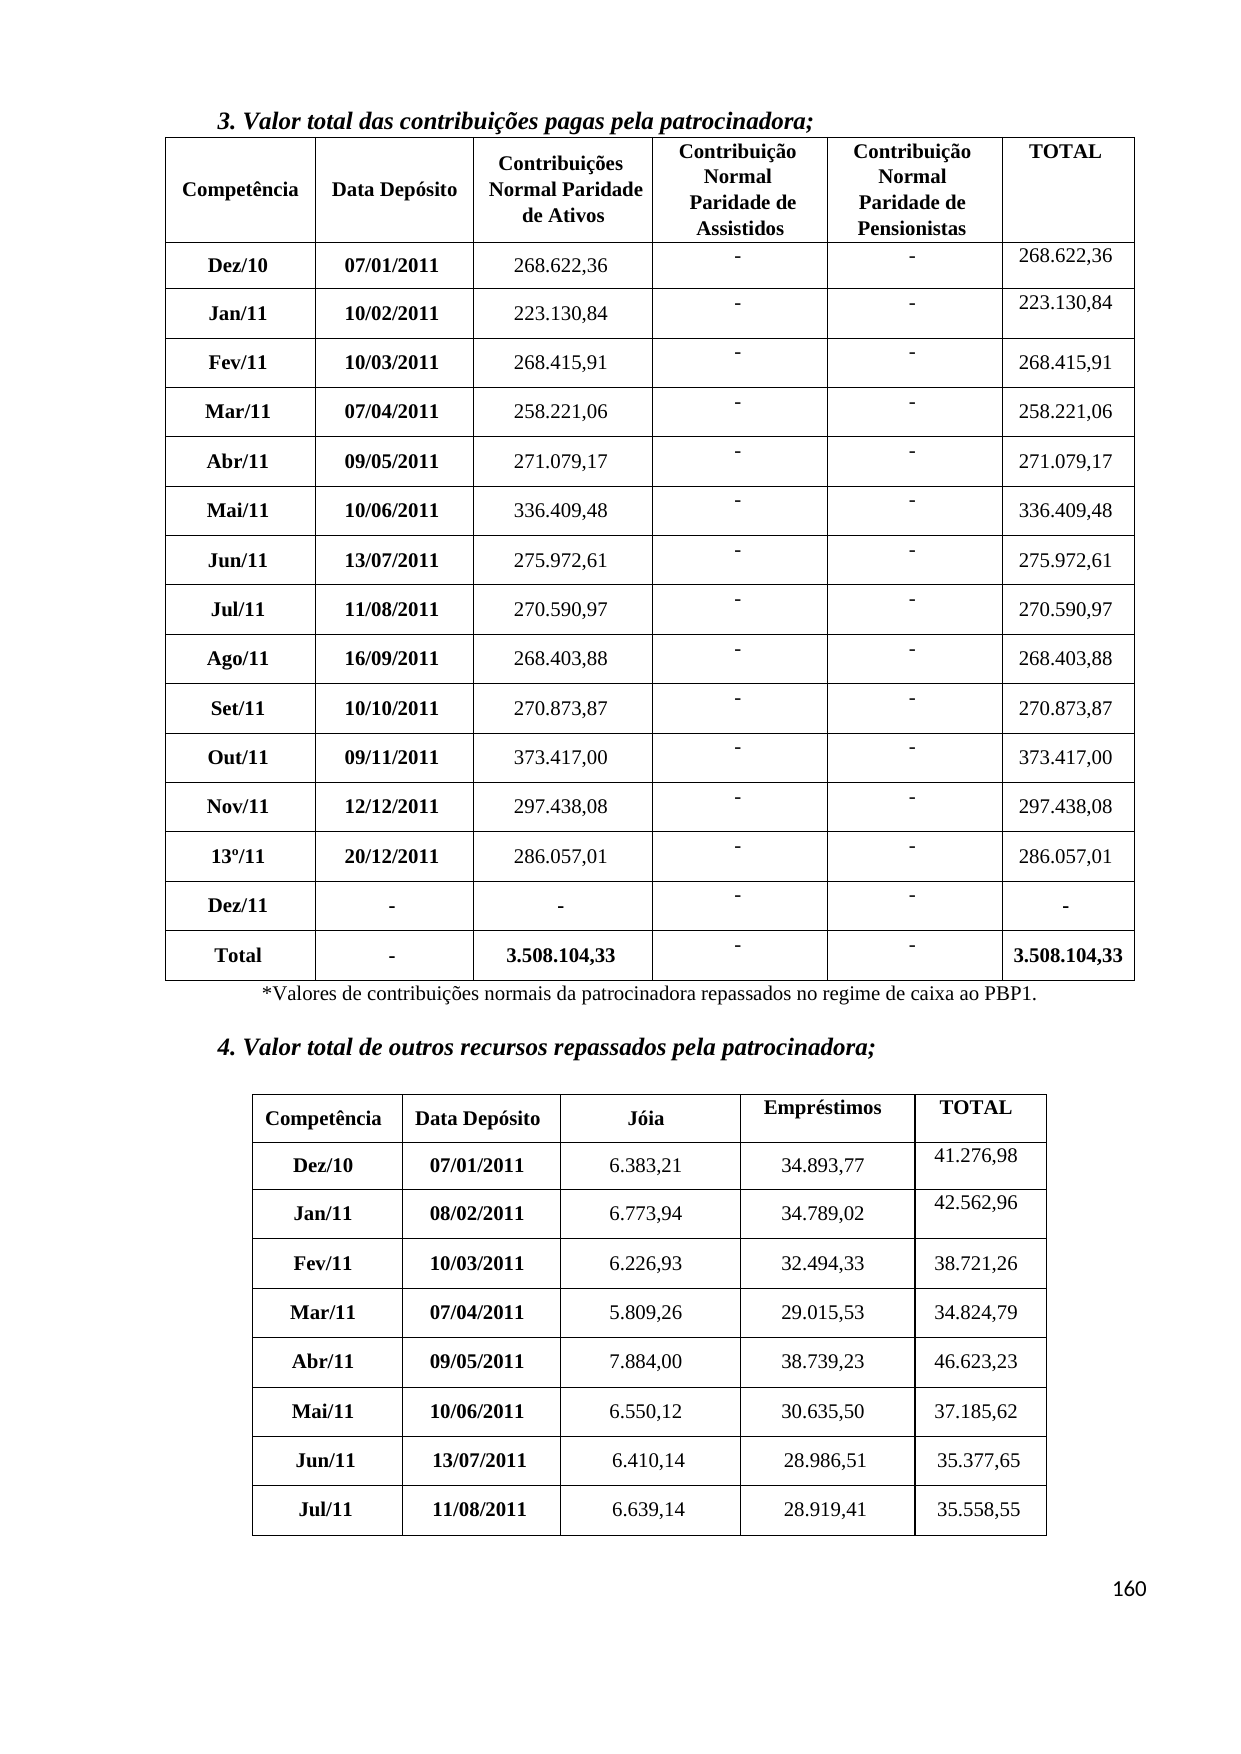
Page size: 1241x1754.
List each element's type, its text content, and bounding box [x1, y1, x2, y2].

table_cell - [653, 536, 827, 584]
table_cell 6.410,14 [561, 1437, 740, 1485]
table_cell 07/04/2011 [316, 388, 473, 436]
table_cell - [828, 388, 1002, 436]
table_cell - [653, 339, 827, 387]
table_cell 268.415,91 [1003, 339, 1134, 387]
table_cell 6.773,94 [561, 1190, 740, 1238]
table_cell 6.639,14 [561, 1486, 740, 1534]
table_cell Ago/11 [166, 635, 315, 683]
table_cell 13º/11 [166, 832, 315, 881]
table_header TOTAL [1003, 138, 1134, 242]
table_cell Set/11 [166, 684, 315, 732]
table_header Contribuições Normal Paridade de Ativos [474, 138, 652, 242]
table_cell 270.590,97 [474, 585, 652, 634]
table_cell 297.438,08 [474, 783, 652, 831]
table_cell 373.417,00 [1003, 734, 1134, 782]
table_cell 270.590,97 [1003, 585, 1134, 634]
table_cell - [653, 635, 827, 683]
table_header Competência [166, 138, 315, 242]
table_cell - [1003, 882, 1134, 930]
table_cell Jan/11 [166, 289, 315, 337]
table_cell - [828, 931, 1002, 979]
table_cell 270.873,87 [1003, 684, 1134, 732]
table_cell Nov/11 [166, 783, 315, 831]
table_cell 42.562,96 [916, 1190, 1046, 1238]
table_cell - [653, 388, 827, 436]
table_cell 275.972,61 [1003, 536, 1134, 584]
table_cell 271.079,17 [474, 437, 652, 486]
table_cell 34.893,77 [741, 1143, 914, 1189]
table_cell - [828, 734, 1002, 782]
table_cell 07/04/2011 [403, 1289, 560, 1337]
table_cell 46.623,23 [916, 1338, 1046, 1387]
table_cell - [828, 437, 1002, 486]
table_cell Jan/11 [253, 1190, 402, 1238]
table_cell - [653, 734, 827, 782]
table_cell 258.221,06 [474, 388, 652, 436]
table_cell 270.873,87 [474, 684, 652, 732]
table_cell Fev/11 [166, 339, 315, 387]
table_cell 336.409,48 [474, 487, 652, 535]
table_cell - [653, 437, 827, 486]
table_cell - [653, 585, 827, 634]
table_cell 08/02/2011 [403, 1190, 560, 1238]
table_header Data Depósito [403, 1095, 560, 1142]
table_cell 6.383,21 [561, 1143, 740, 1189]
table_cell Mai/11 [166, 487, 315, 535]
table_cell 5.809,26 [561, 1289, 740, 1337]
table_cell 6.550,12 [561, 1388, 740, 1436]
table_cell Jun/11 [166, 536, 315, 584]
table_cell 10/06/2011 [316, 487, 473, 535]
table_cell 30.635,50 [741, 1388, 914, 1436]
table_cell - [828, 339, 1002, 387]
table_header Data Depósito [316, 138, 473, 242]
table_cell 11/08/2011 [316, 585, 473, 634]
table_cell Total [166, 931, 315, 979]
table_cell 07/01/2011 [403, 1143, 560, 1189]
table_cell - [828, 882, 1002, 930]
table_cell 10/02/2011 [316, 289, 473, 337]
table_cell 28.986,51 [741, 1437, 914, 1485]
table_cell Mai/11 [253, 1388, 402, 1436]
table_cell - [653, 882, 827, 930]
table_cell 6.226,93 [561, 1239, 740, 1288]
table_cell 223.130,84 [474, 289, 652, 337]
table_cell 07/01/2011 [316, 243, 473, 288]
table_cell 11/08/2011 [403, 1486, 560, 1534]
table_cell Mar/11 [166, 388, 315, 436]
table_cell 09/05/2011 [403, 1338, 560, 1387]
table_header Contribuição Normal Paridade de Pensionistas [828, 138, 1002, 242]
table_cell - [828, 585, 1002, 634]
table_header Competência [253, 1095, 402, 1142]
table_cell 268.622,36 [474, 243, 652, 288]
table_cell - [316, 931, 473, 979]
table_cell - [828, 635, 1002, 683]
table_cell - [653, 832, 827, 881]
table_cell 10/03/2011 [316, 339, 473, 387]
table_cell 28.919,41 [741, 1486, 914, 1534]
table_cell 373.417,00 [474, 734, 652, 782]
table_cell - [653, 289, 827, 337]
table_cell Jul/11 [253, 1486, 402, 1534]
table_cell 09/05/2011 [316, 437, 473, 486]
table_cell Dez/11 [166, 882, 315, 930]
table_cell - [653, 684, 827, 732]
table_cell 38.739,23 [741, 1338, 914, 1387]
table_cell 09/11/2011 [316, 734, 473, 782]
table_cell 13/07/2011 [316, 536, 473, 584]
table_cell 268.622,36 [1003, 243, 1134, 288]
table_cell 41.276,98 [916, 1143, 1046, 1189]
table_cell - [828, 783, 1002, 831]
table_cell 35.558,55 [916, 1486, 1046, 1534]
table_cell - [828, 684, 1002, 732]
table_cell 37.185,62 [916, 1388, 1046, 1436]
table_cell Out/11 [166, 734, 315, 782]
table_header Jóia [561, 1095, 740, 1142]
table_cell 286.057,01 [474, 832, 652, 881]
table_cell 35.377,65 [916, 1437, 1046, 1485]
table_cell 34.824,79 [916, 1289, 1046, 1337]
table_cell 10/06/2011 [403, 1388, 560, 1436]
table_cell Jul/11 [166, 585, 315, 634]
table_cell 32.494,33 [741, 1239, 914, 1288]
table_cell 258.221,06 [1003, 388, 1134, 436]
table_cell 34.789,02 [741, 1190, 914, 1238]
table_cell 336.409,48 [1003, 487, 1134, 535]
subtitle 4. Valor total de outros recursos repassados pela patrocinadora; [79, 1032, 1240, 1061]
table_cell 275.972,61 [474, 536, 652, 584]
table_cell - [653, 783, 827, 831]
table_cell 12/12/2011 [316, 783, 473, 831]
table_cell 268.403,88 [474, 635, 652, 683]
table_cell - [316, 882, 473, 930]
table_cell Dez/10 [253, 1143, 402, 1189]
text *Valores de contribuições normais da patrocinadora repassados no regime de caixa ao PBP1. [262, 981, 1152, 1004]
table_cell 223.130,84 [1003, 289, 1134, 337]
table_cell 3.508.104,33 [474, 931, 652, 979]
table_cell - [828, 536, 1002, 584]
table_header Empréstimos [741, 1095, 914, 1142]
table_cell - [653, 243, 827, 288]
table_cell - [828, 832, 1002, 881]
table_cell 20/12/2011 [316, 832, 473, 881]
table_cell - [653, 931, 827, 979]
table_header Contribuição Normal Paridade de Assistidos [653, 138, 827, 242]
table_cell 13/07/2011 [403, 1437, 560, 1485]
table_cell 16/09/2011 [316, 635, 473, 683]
table_cell 268.403,88 [1003, 635, 1134, 683]
table_cell 271.079,17 [1003, 437, 1134, 486]
table_cell 10/10/2011 [316, 684, 473, 732]
table_cell Fev/11 [253, 1239, 402, 1288]
table_header TOTAL [916, 1095, 1046, 1142]
table_cell 268.415,91 [474, 339, 652, 387]
table_cell 7.884,00 [561, 1338, 740, 1387]
table_cell 29.015,53 [741, 1289, 914, 1337]
table_cell - [474, 882, 652, 930]
table_cell - [828, 289, 1002, 337]
table_cell 3.508.104,33 [1003, 931, 1134, 979]
table_cell Dez/10 [166, 243, 315, 288]
table_cell Abr/11 [253, 1338, 402, 1387]
table_cell Mar/11 [253, 1289, 402, 1337]
subtitle 3. Valor total das contribuições pagas pela patrocinadora; [79, 106, 1240, 135]
table_cell Jun/11 [253, 1437, 402, 1485]
table_cell Abr/11 [166, 437, 315, 486]
table_cell - [653, 487, 827, 535]
table_cell - [828, 243, 1002, 288]
table_cell - [828, 487, 1002, 535]
table_cell 286.057,01 [1003, 832, 1134, 881]
table_cell 38.721,26 [916, 1239, 1046, 1288]
table_cell 10/03/2011 [403, 1239, 560, 1288]
table_cell 297.438,08 [1003, 783, 1134, 831]
